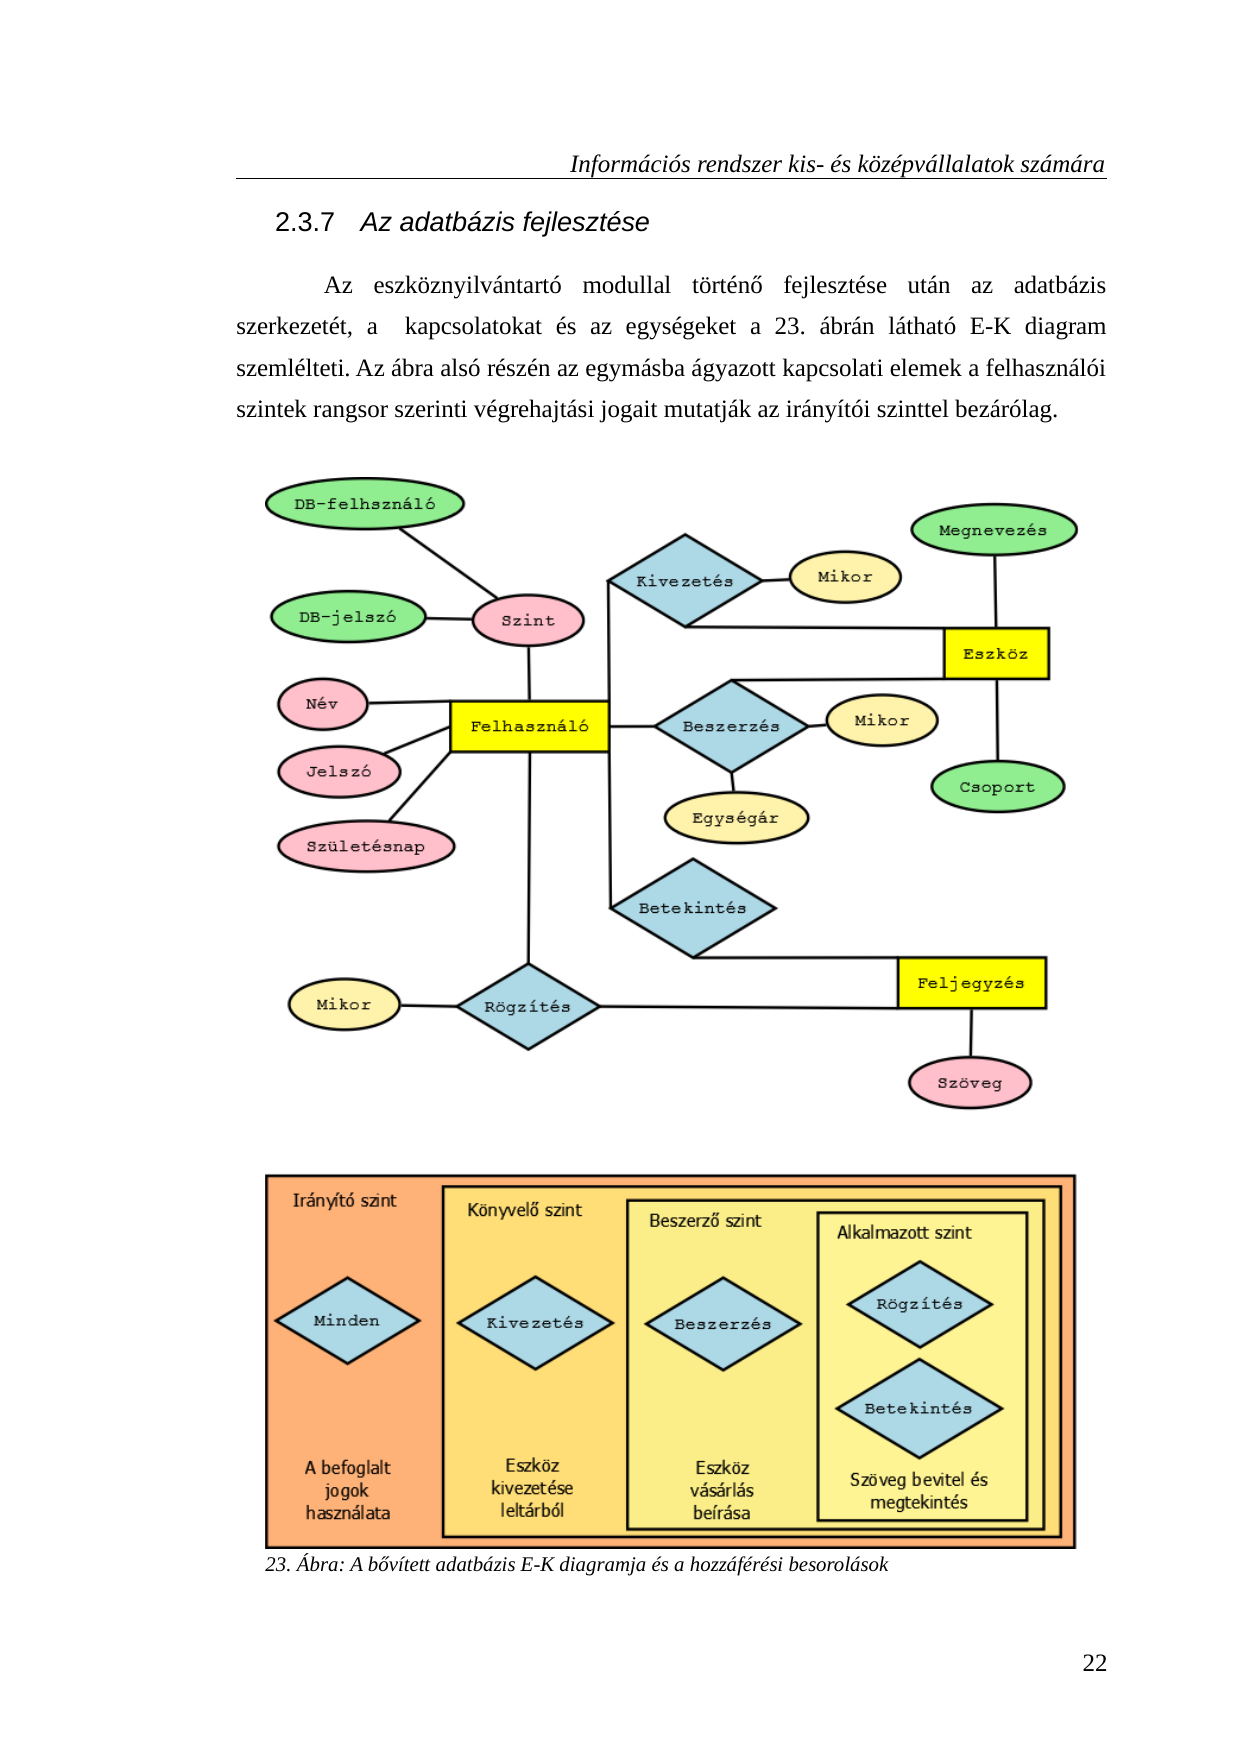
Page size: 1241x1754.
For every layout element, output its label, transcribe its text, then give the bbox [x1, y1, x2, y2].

text Az eszköznyilvántartó modullal történő fejlesztése után az adatbázis szerkezetét, a kapcsolatokat és az egységeket a 23. ábrán látható E-K diagram szemlélteti. Az ábra alsó részén az egymásba ágyazott kapcsolati elemek a felhasználói szintek rangsor szerinti végrehajtási jogait mutatják az irányítói szinttel bezárólag. [236, 271, 1107, 423]
text 23. Ábra: A bővített adatbázis E-K diagramja és a hozzáférési besorolások [265, 1549, 1078, 1576]
picture [265, 477, 1079, 1549]
text [265, 465, 1078, 477]
subtitle Az adatbázis fejlesztése [342, 207, 1107, 237]
